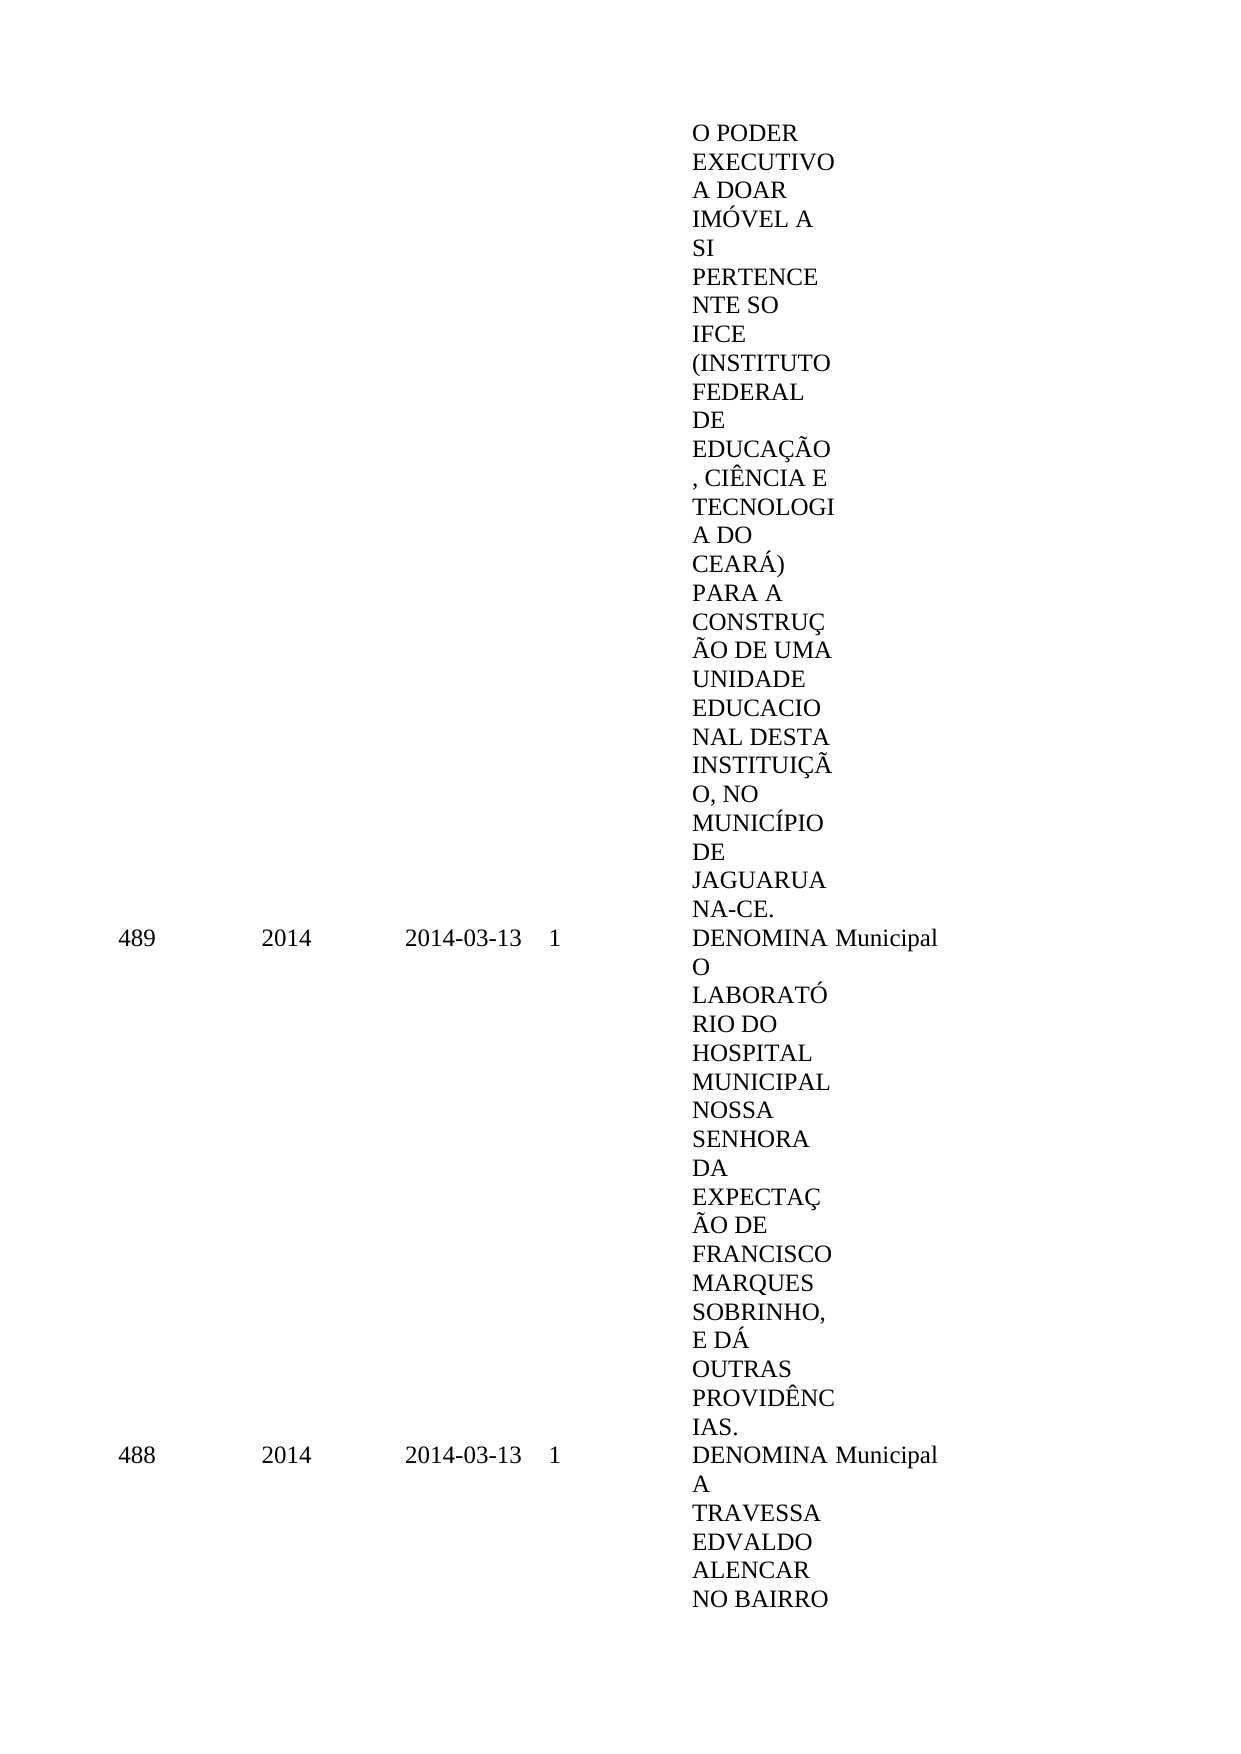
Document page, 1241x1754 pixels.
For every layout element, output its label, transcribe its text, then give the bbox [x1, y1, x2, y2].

table_cell 1 [548, 923, 692, 1441]
table_cell [979, 118, 1122, 923]
table_cell [261, 118, 405, 923]
table_cell Municipal [835, 1441, 979, 1613]
table_cell 1 [548, 1441, 692, 1613]
table_cell DENOMINA A TRAVESSA EDVALDO ALENCAR NO BAIRRO [692, 1441, 835, 1613]
table_cell [405, 118, 548, 923]
table_cell 2014 [261, 1441, 405, 1613]
table_cell 2014-03-13 [405, 923, 548, 1441]
table_cell Municipal [835, 923, 979, 1441]
table_cell [548, 118, 692, 923]
table_cell [979, 1441, 1122, 1613]
table_cell [118, 118, 261, 923]
table_cell [979, 923, 1122, 1441]
table_cell 489 [118, 923, 261, 1441]
table_cell DENOMINA O LABORATÓRIO DO HOSPITAL MUNICIPAL NOSSA SENHORA DA EXPECTAÇÃO DE FRANCISCO MARQUES SOBRINHO, E DÁ OUTRAS PROVIDÊNCIAS. [692, 923, 835, 1441]
table_cell [835, 118, 979, 923]
table_cell O PODER EXECUTIVO A DOAR IMÓVEL A SI PERTENCENTE SO IFCE (INSTITUTO FEDERAL DE EDUCAÇÃO, CIÊNCIA E TECNOLOGIA DO CEARÁ) PARA A CONSTRUÇÃO DE UMA UNIDADE EDUCACIONAL DESTA INSTITUIÇÃO, NO MUNICÍPIO DE JAGUARUANA-CE. [692, 118, 835, 923]
table_cell 488 [118, 1441, 261, 1613]
table_cell 2014-03-13 [405, 1441, 548, 1613]
table_cell 2014 [261, 923, 405, 1441]
